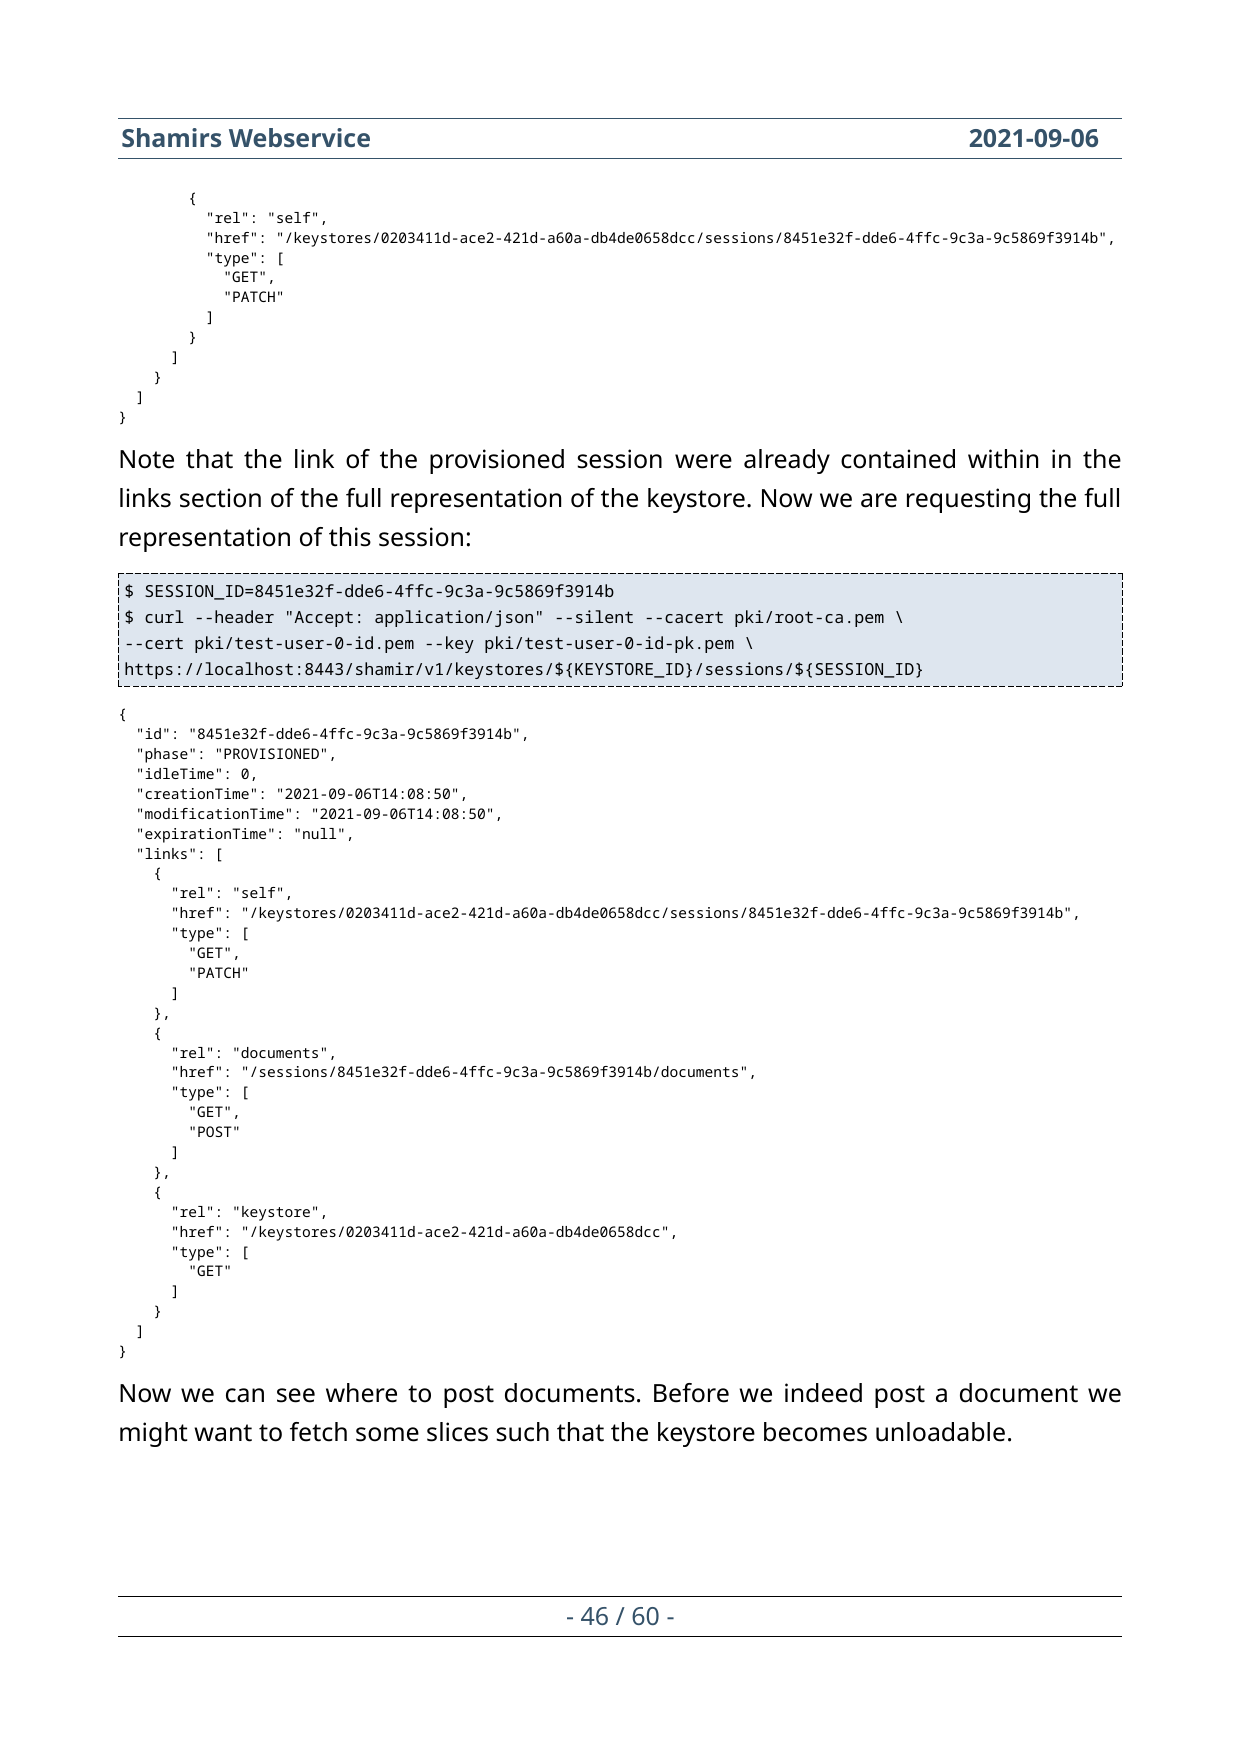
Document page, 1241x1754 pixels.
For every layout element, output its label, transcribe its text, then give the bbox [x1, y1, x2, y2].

text ] [118, 983, 1122, 1003]
text Note that the link of the provisioned session were already contained within in the links section of the full representation of the keystore. Now we are requesting the full representation of this session: [118, 441, 1122, 554]
text "href": "/keystores/0203411d-ace2-421d-a60a-db4de0658dcc/sessions/8451e32f-dde6-4ffc-9c3a-9c5869f3914b", [118, 227, 1122, 247]
text "GET", [118, 943, 1122, 963]
text } [118, 327, 1122, 347]
text { [118, 704, 1122, 724]
text "GET", [118, 267, 1122, 287]
text "id": "8451e32f-dde6-4ffc-9c3a-9c5869f3914b", [118, 724, 1122, 744]
text "links": [ [118, 843, 1122, 863]
text "rel": "documents", [118, 1042, 1122, 1062]
text "PATCH" [118, 963, 1122, 983]
text "GET" [118, 1261, 1122, 1281]
text "expirationTime": "null", [118, 823, 1122, 843]
text "modificationTime": "2021-09-06T14:08:50", [118, 804, 1122, 823]
text } [118, 407, 1122, 426]
text Now we can see where to post documents. Before we indeed post a document we might want to fetch some slices such that the keystore becomes unloadable. [118, 1376, 1122, 1449]
text { [118, 863, 1122, 883]
text "href": "/keystores/0203411d-ace2-421d-a60a-db4de0658dcc/sessions/8451e32f-dde6-4ffc-9c3a-9c5869f3914b", [118, 903, 1122, 923]
text { [118, 188, 1122, 208]
text "type": [ [118, 923, 1122, 943]
text "type": [ [118, 1082, 1122, 1102]
text }, [118, 1003, 1122, 1022]
text "GET", [118, 1102, 1122, 1122]
text "PATCH" [118, 287, 1122, 307]
text } [118, 1301, 1122, 1321]
text "phase": "PROVISIONED", [118, 744, 1122, 764]
text } [118, 1341, 1122, 1361]
text } [118, 367, 1122, 387]
text ] [118, 1281, 1122, 1301]
text ] [118, 307, 1122, 327]
text ] [118, 1142, 1122, 1162]
text "idleTime": 0, [118, 764, 1122, 784]
text "href": "/sessions/8451e32f-dde6-4ffc-9c3a-9c5869f3914b/documents", [118, 1062, 1122, 1082]
text $ SESSION_ID=8451e32f-dde6-4ffc-9c3a-9c5869f3914b $ curl --header "Accept: application/json" --silent --cacert pki/root-ca.pem \ --cert pki/test-user-0-id.pem --key pki/test-user-0-id-pk.pem \ https://localhost:8443/shamir/v1/keystores/${KEYSTORE_ID}/sessions/${SESSION_ID} [118, 573, 1122, 686]
text "type": [ [118, 1241, 1122, 1261]
text { [118, 1182, 1122, 1202]
text "rel": "keystore", [118, 1202, 1122, 1221]
text "POST" [118, 1122, 1122, 1142]
text { [118, 1022, 1122, 1042]
text "type": [ [118, 247, 1122, 267]
text "href": "/keystores/0203411d-ace2-421d-a60a-db4de0658dcc", [118, 1221, 1122, 1241]
text "creationTime": "2021-09-06T14:08:50", [118, 784, 1122, 804]
text ] [118, 387, 1122, 407]
text "rel": "self", [118, 208, 1122, 227]
text ] [118, 1321, 1122, 1341]
text }, [118, 1162, 1122, 1182]
text "rel": "self", [118, 883, 1122, 903]
text ] [118, 347, 1122, 367]
